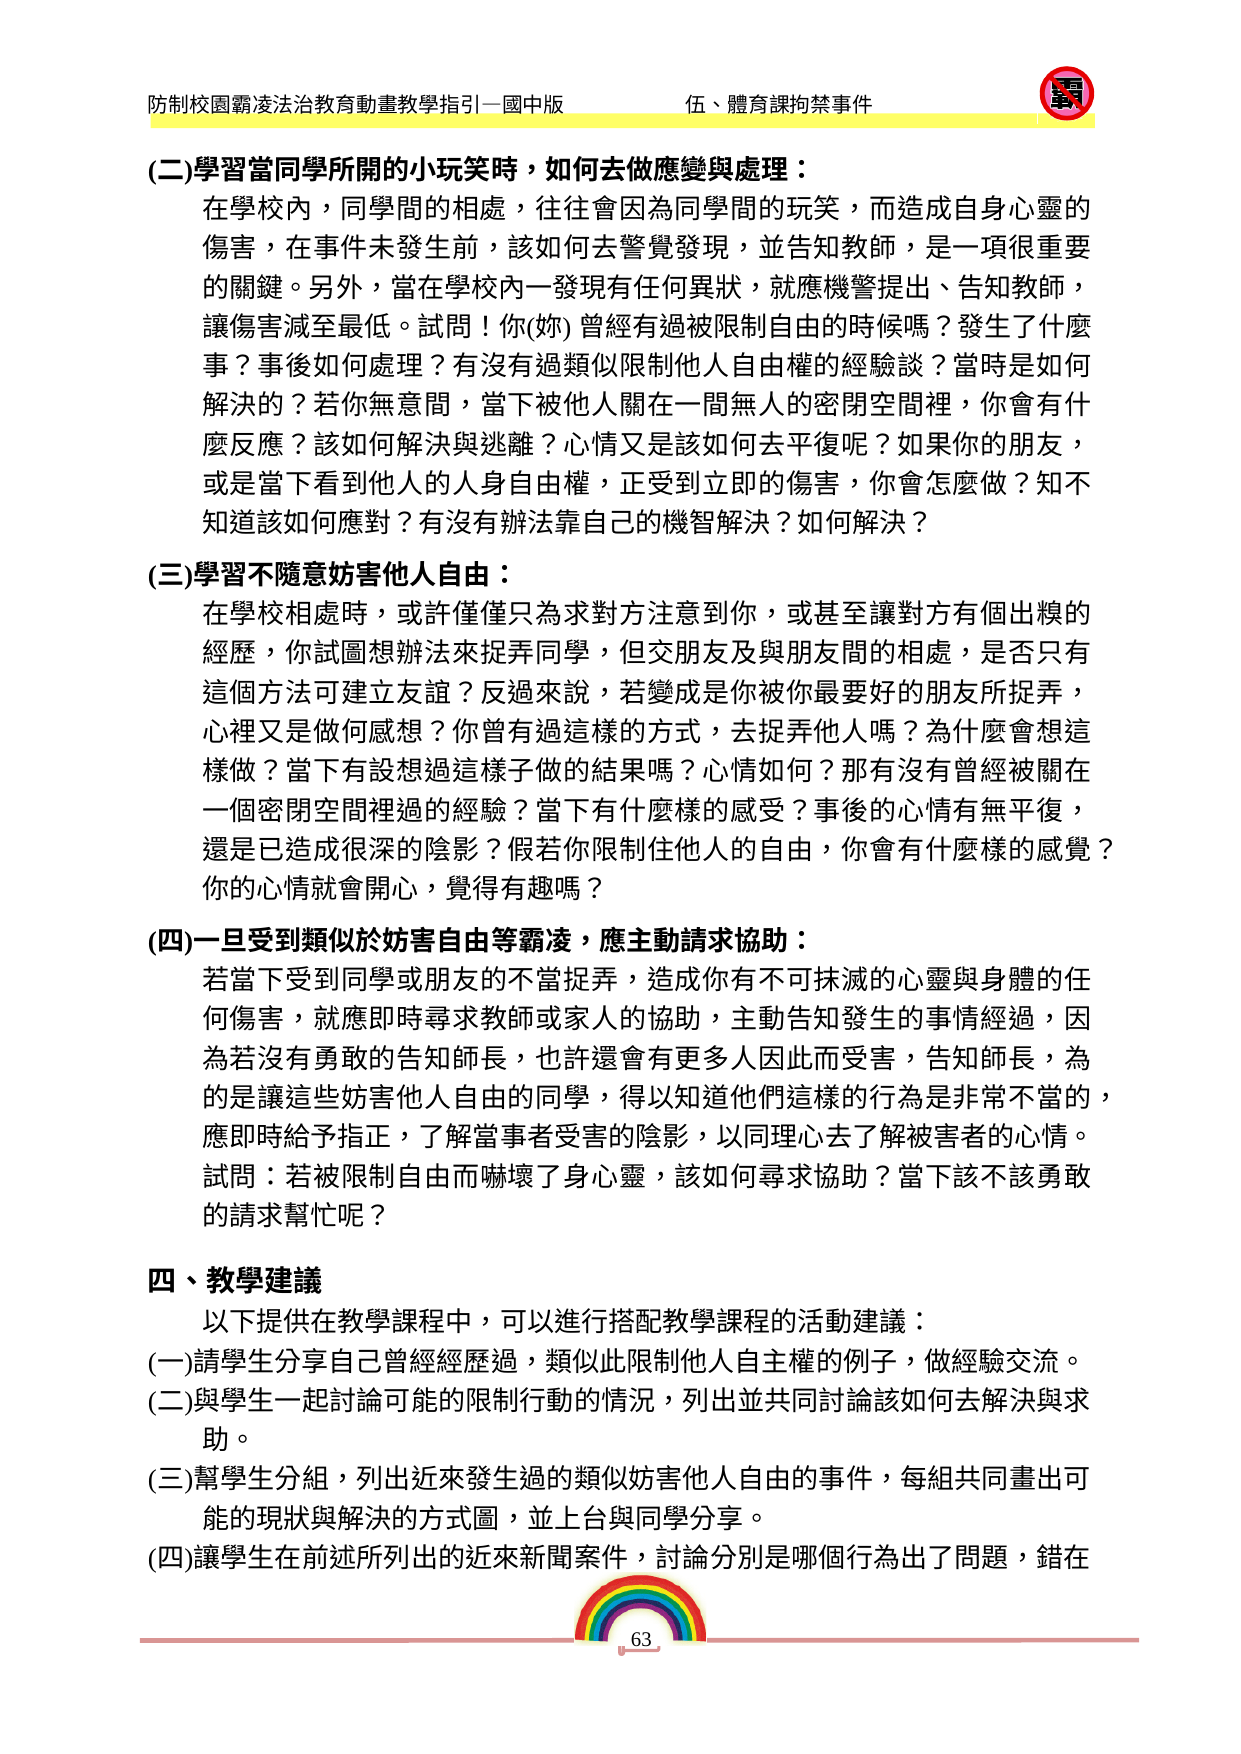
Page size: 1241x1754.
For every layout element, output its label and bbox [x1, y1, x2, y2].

picture [1037, 63, 1097, 67]
picture [574, 1572, 707, 1646]
